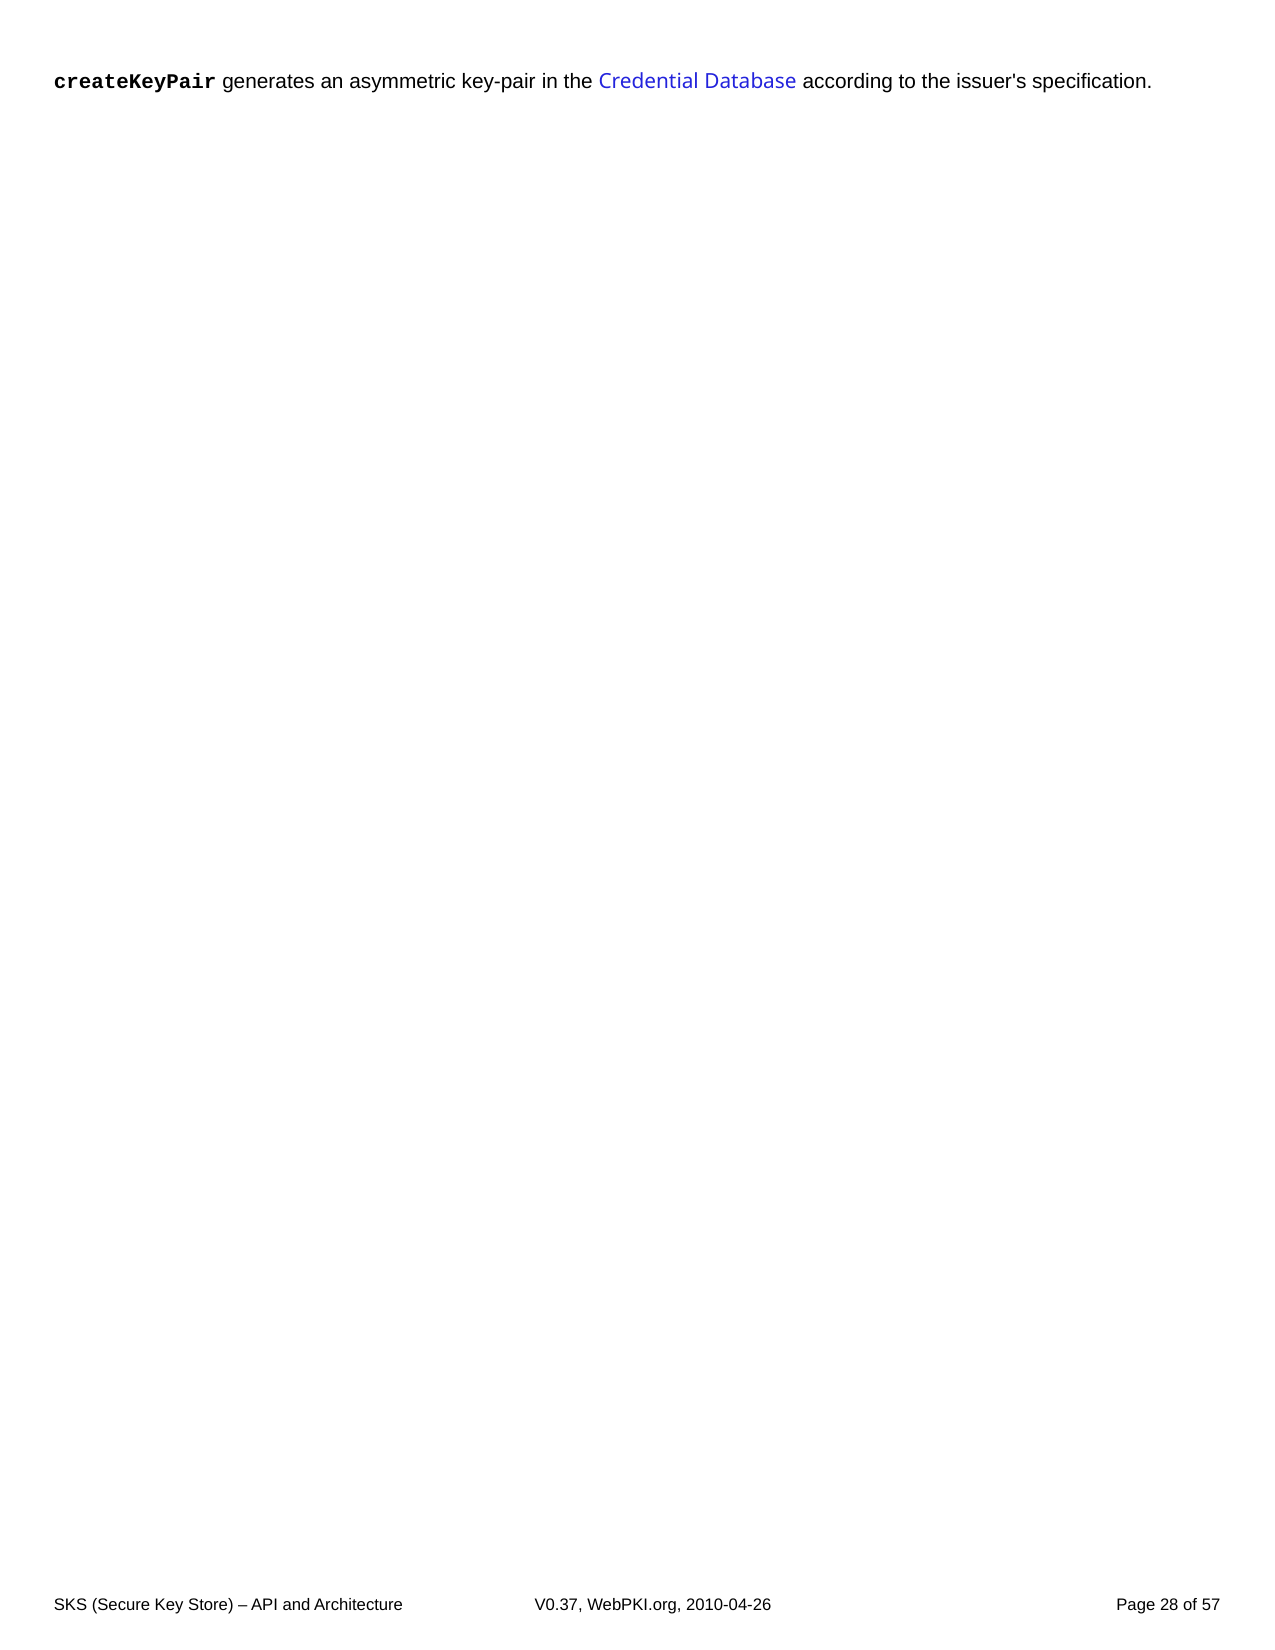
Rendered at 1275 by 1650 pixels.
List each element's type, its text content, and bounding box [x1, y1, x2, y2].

text createKeyPair generates an asymmetric key-pair in the Credential Database according to the issuer's specification. [54, 66, 1221, 94]
